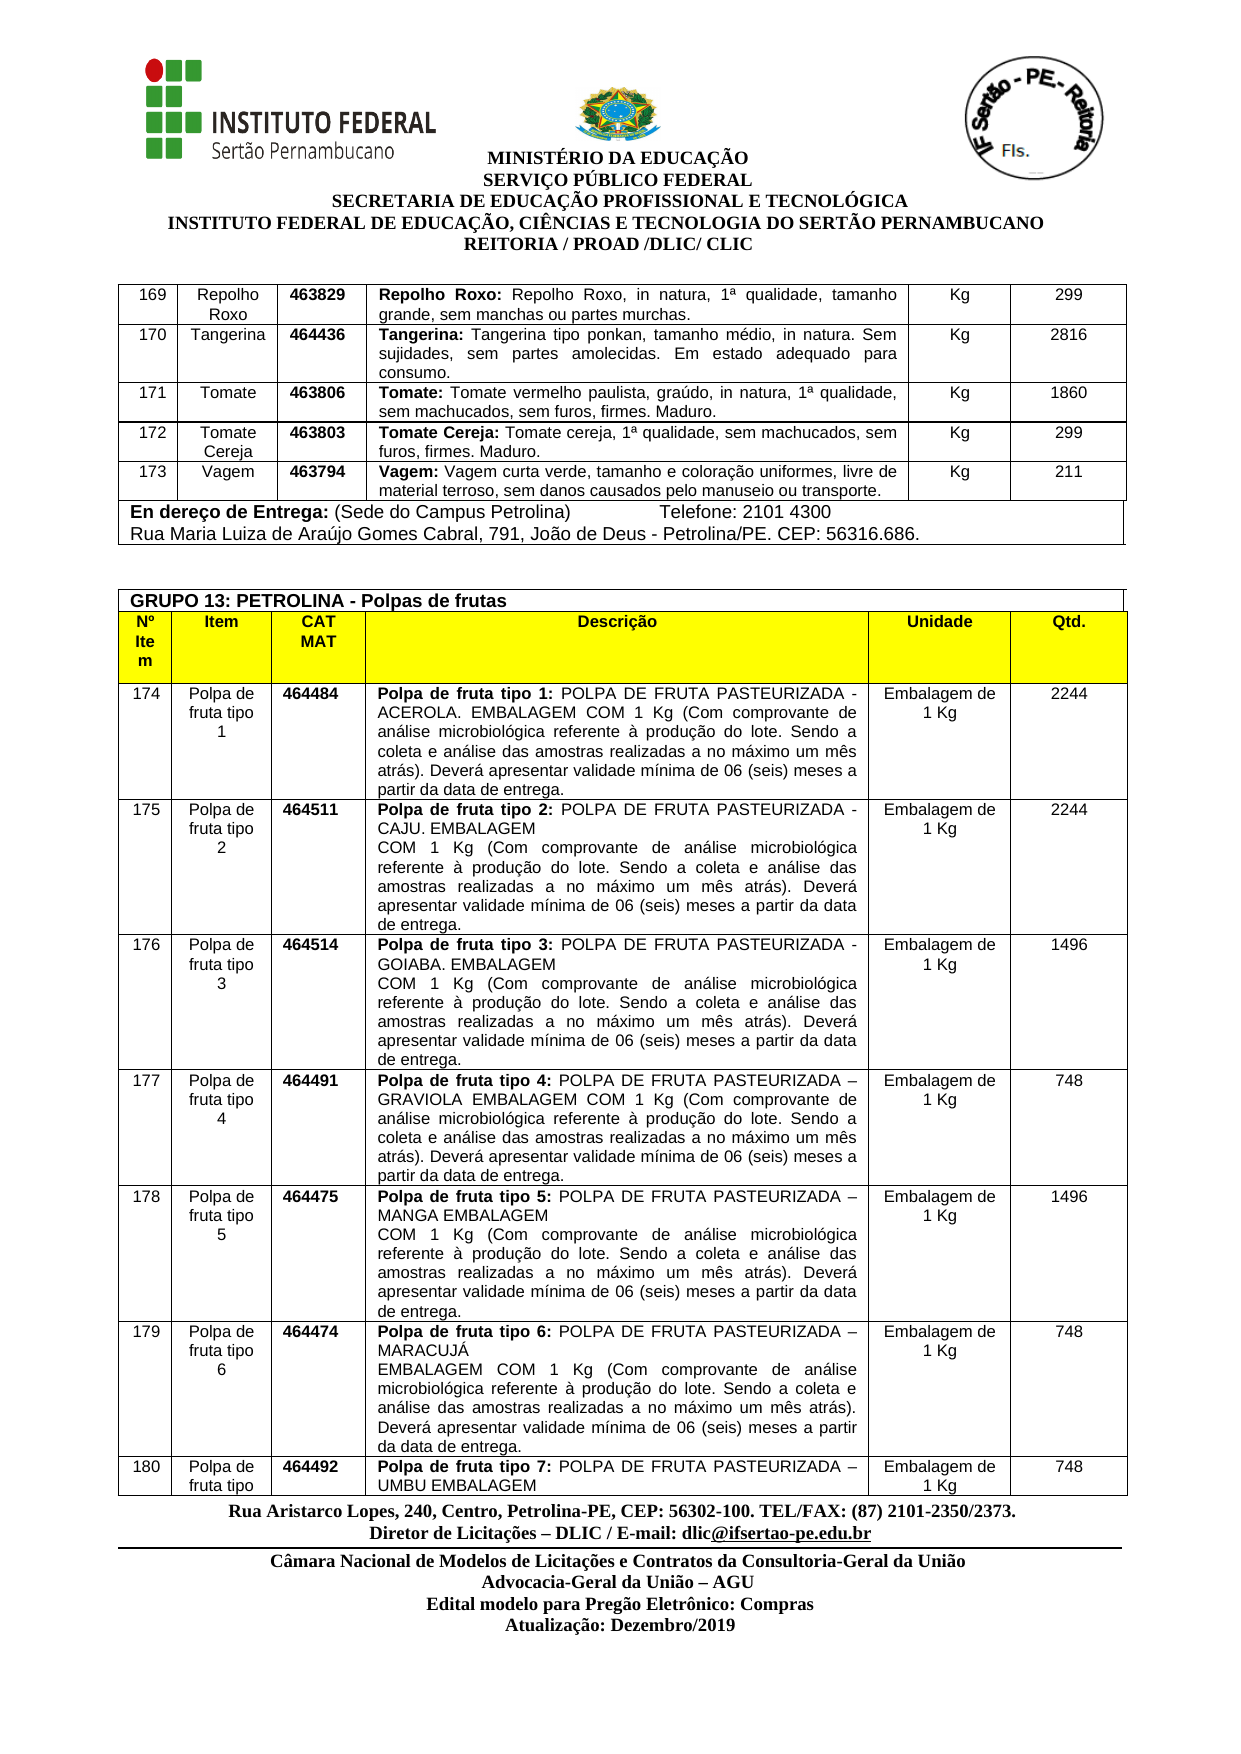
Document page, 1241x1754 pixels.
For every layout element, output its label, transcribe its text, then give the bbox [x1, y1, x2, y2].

table_cell Kg [909, 383, 1010, 421]
table_cell Polpa de fruta tipo 3: POLPA DE FRUTA PASTEURIZADA - GOIABA. EMBALAGEM COM 1 Kg (Com comprovante de análise microbiológica referente à produção do lote. Sendo a coleta e análise das amostras realizadas a no máximo um mês atrás). Deverá apresentar validade mínima de 06 (seis) meses a partir da data de entrega. [366, 935, 868, 1069]
picture [957, 45, 1111, 186]
table_cell Nº Item [119, 612, 171, 683]
table_cell 299 [1011, 423, 1126, 461]
picture [575, 87, 661, 141]
table_cell En dereço de Entrega: (Sede do Campus Petrolina) Telefone: 2101 4300 Rua Maria Luiza de Araújo Gomes Cabral, 791, João de Deus - Petrolina/PE. CEP: 56316.686. [119, 501, 1123, 544]
table_cell Repolho Roxo: Repolho Roxo, in natura, 1ª qualidade, tamanho grande, sem manchas ou partes murchas. [367, 285, 908, 323]
table_cell 180 [119, 1457, 171, 1495]
table_cell Vagem [178, 462, 277, 500]
table_cell 176 [119, 935, 171, 1069]
table_cell 179 [119, 1322, 171, 1456]
table_cell 173 [119, 462, 177, 500]
table_cell 169 [119, 285, 177, 323]
table_cell Polpa de fruta tipo 4: POLPA DE FRUTA PASTEURIZADA – GRAVIOLA EMBALAGEM COM 1 Kg (Com comprovante de análise microbiológica referente à produção do lote. Sendo a coleta e análise das amostras realizadas a no máximo um mês atrás). Deverá apresentar validade mínima de 06 (seis) meses a partir da data de entrega. [366, 1070, 868, 1185]
table_cell Polpa de fruta tipo 5 [172, 1186, 271, 1321]
picture [145, 58, 435, 159]
table_cell 464475 [272, 1186, 365, 1321]
table_cell 170 [119, 325, 177, 382]
table_cell 464511 [272, 800, 365, 934]
table_cell Kg [909, 285, 1010, 323]
table_cell Repolho Roxo [178, 285, 277, 323]
table_cell 463803 [278, 423, 366, 461]
table_cell 464484 [272, 684, 365, 799]
table_cell 299 [1011, 285, 1126, 323]
table_cell 171 [119, 383, 177, 421]
table_cell 211 [1011, 462, 1126, 500]
table_cell 175 [119, 800, 171, 934]
table_cell Kg [909, 462, 1010, 500]
table_cell Polpa de fruta tipo 6: POLPA DE FRUTA PASTEURIZADA – MARACUJÁ EMBALAGEM COM 1 Kg (Com comprovante de análise microbiológica referente à produção do lote. Sendo a coleta e análise das amostras realizadas a no máximo um mês atrás). Deverá apresentar validade mínima de 06 (seis) meses a partir da data de entrega. [366, 1322, 868, 1456]
table_cell Tomate [178, 383, 277, 421]
table_cell Polpa de fruta tipo 3 [172, 935, 271, 1069]
table_cell Kg [909, 325, 1010, 382]
table_cell 463829 [278, 285, 366, 323]
table_cell Tomate Cereja [178, 423, 277, 461]
table_cell Tomate: Tomate vermelho paulista, graúdo, in natura, 1ª qualidade, sem machucados, sem furos, firmes. Maduro. [367, 383, 908, 421]
table_cell 177 [119, 1070, 171, 1185]
table_cell Tangerina [178, 325, 277, 382]
table_cell 748 [1011, 1322, 1127, 1456]
table_cell Polpa de fruta tipo 7: POLPA DE FRUTA PASTEURIZADA – UMBU EMBALAGEM [366, 1457, 868, 1495]
table_cell Kg [909, 423, 1010, 461]
table_cell Tangerina: Tangerina tipo ponkan, tamanho médio, in natura. Sem sujidades, sem partes amolecidas. Em estado adequado para consumo. [367, 325, 908, 382]
table_header GRUPO 13: PETROLINA - Polpas de frutas [119, 590, 1123, 611]
table_cell 2816 [1011, 325, 1126, 382]
table_cell 464514 [272, 935, 365, 1069]
table_cell 2244 [1011, 800, 1127, 934]
table_cell 464492 [272, 1457, 365, 1495]
table_cell Vagem: Vagem curta verde, tamanho e coloração uniformes, livre de material terroso, sem danos causados pelo manuseio ou transporte. [367, 462, 908, 500]
table_cell Polpa de fruta tipo 6 [172, 1322, 271, 1456]
table_cell Polpa de fruta tipo 2 [172, 800, 271, 934]
table_cell Embalagem de 1 Kg [869, 1457, 1010, 1495]
table_cell 464491 [272, 1070, 365, 1185]
table_cell Unidade [869, 612, 1010, 683]
table_cell Embalagem de 1 Kg [869, 935, 1010, 1069]
table_cell Polpa de fruta tipo 4 [172, 1070, 271, 1185]
table_cell Polpa de fruta tipo 2: POLPA DE FRUTA PASTEURIZADA - CAJU. EMBALAGEM COM 1 Kg (Com comprovante de análise microbiológica referente à produção do lote. Sendo a coleta e análise das amostras realizadas a no máximo um mês atrás). Deverá apresentar validade mínima de 06 (seis) meses a partir da data de entrega. [366, 800, 868, 934]
table_cell Polpa de fruta tipo 5: POLPA DE FRUTA PASTEURIZADA – MANGA EMBALAGEM COM 1 Kg (Com comprovante de análise microbiológica referente à produção do lote. Sendo a coleta e análise das amostras realizadas a no máximo um mês atrás). Deverá apresentar validade mínima de 06 (seis) meses a partir da data de entrega. [366, 1186, 868, 1321]
table_cell Polpa de fruta tipo 1 [172, 684, 271, 799]
table_cell Item [172, 612, 271, 683]
table_cell 2244 [1011, 684, 1127, 799]
table_cell 1496 [1011, 1186, 1127, 1321]
table_cell 174 [119, 684, 171, 799]
table_cell 172 [119, 423, 177, 461]
table_cell CAT MAT [272, 612, 365, 683]
table_cell 1860 [1011, 383, 1126, 421]
table_cell Embalagem de 1 Kg [869, 1186, 1010, 1321]
table_cell 463794 [278, 462, 366, 500]
table_cell 748 [1011, 1070, 1127, 1185]
table_cell 178 [119, 1186, 171, 1321]
table_cell Embalagem de 1 Kg [869, 1070, 1010, 1185]
table_cell 464436 [278, 325, 366, 382]
table_cell Embalagem de 1 Kg [869, 684, 1010, 799]
table_cell Embalagem de 1 Kg [869, 1322, 1010, 1456]
table_cell 748 [1011, 1457, 1127, 1495]
table_cell Qtd. [1011, 612, 1127, 683]
table_cell 1496 [1011, 935, 1127, 1069]
table_cell Tomate Cereja: Tomate cereja, 1ª qualidade, sem machucados, sem furos, firmes. Maduro. [367, 423, 908, 461]
table_cell Embalagem de 1 Kg [869, 800, 1010, 934]
table_cell Polpa de fruta tipo 1: POLPA DE FRUTA PASTEURIZADA - ACEROLA. EMBALAGEM COM 1 Kg (Com comprovante de análise microbiológica referente à produção do lote. Sendo a coleta e análise das amostras realizadas a no máximo um mês atrás). Deverá apresentar validade mínima de 06 (seis) meses a partir da data de entrega. [366, 684, 868, 799]
table_cell 464474 [272, 1322, 365, 1456]
table_cell Descrição [366, 612, 868, 683]
table_cell 463806 [278, 383, 366, 421]
table_cell Polpa de fruta tipo [172, 1457, 271, 1495]
